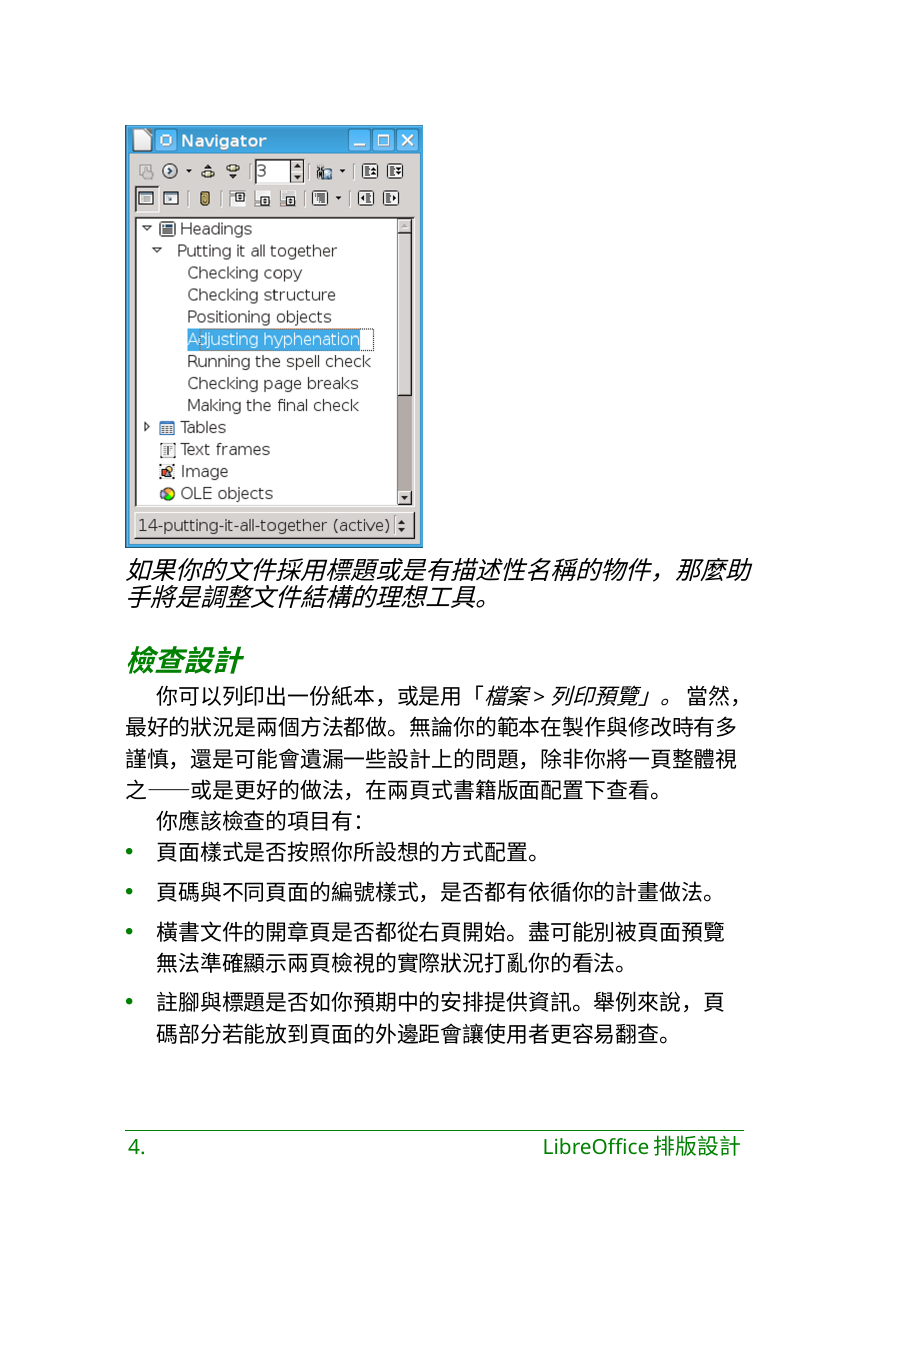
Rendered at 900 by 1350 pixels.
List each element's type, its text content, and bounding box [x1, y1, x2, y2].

list 註腳與標題是否如你預期中的安排提供資訊。舉例來說，頁碼部分若能放到頁面的外邊距會讓使用者更容易翻查。 [125, 986, 744, 1048]
list 頁面樣式是否按照你所設想的方式配置。 [125, 836, 744, 867]
table_cell 如果你的文件採用標題或是有描述性名稱的物件，那麼助手將是調整文件結構的理想工具。 [125, 550, 775, 612]
table_header [125, 125, 775, 550]
text 你可以列印出一份紙本，或是用「檔案 > 列印預覽」。 當然，最好的狀況是兩個方法都做。無論你的範本在製作與修改時有多謹慎，還是可能會遺漏一些設計上的問題，除非你將一頁整體視之——或是更好的做法，在兩頁式書籍版面配置下查看。 [125, 679, 744, 804]
text 你應該檢查的項目有： [125, 804, 744, 836]
subtitle 檢查設計 [125, 637, 744, 679]
picture [125, 125, 423, 548]
list 頁碼與不同頁面的編號樣式，是否都有依循你的計畫做法。 [125, 875, 744, 907]
list 橫書文件的開章頁是否都從右頁開始。盡可能別被頁面預覽無法準確顯示兩頁檢視的實際狀況打亂你的看法。 [125, 915, 744, 977]
